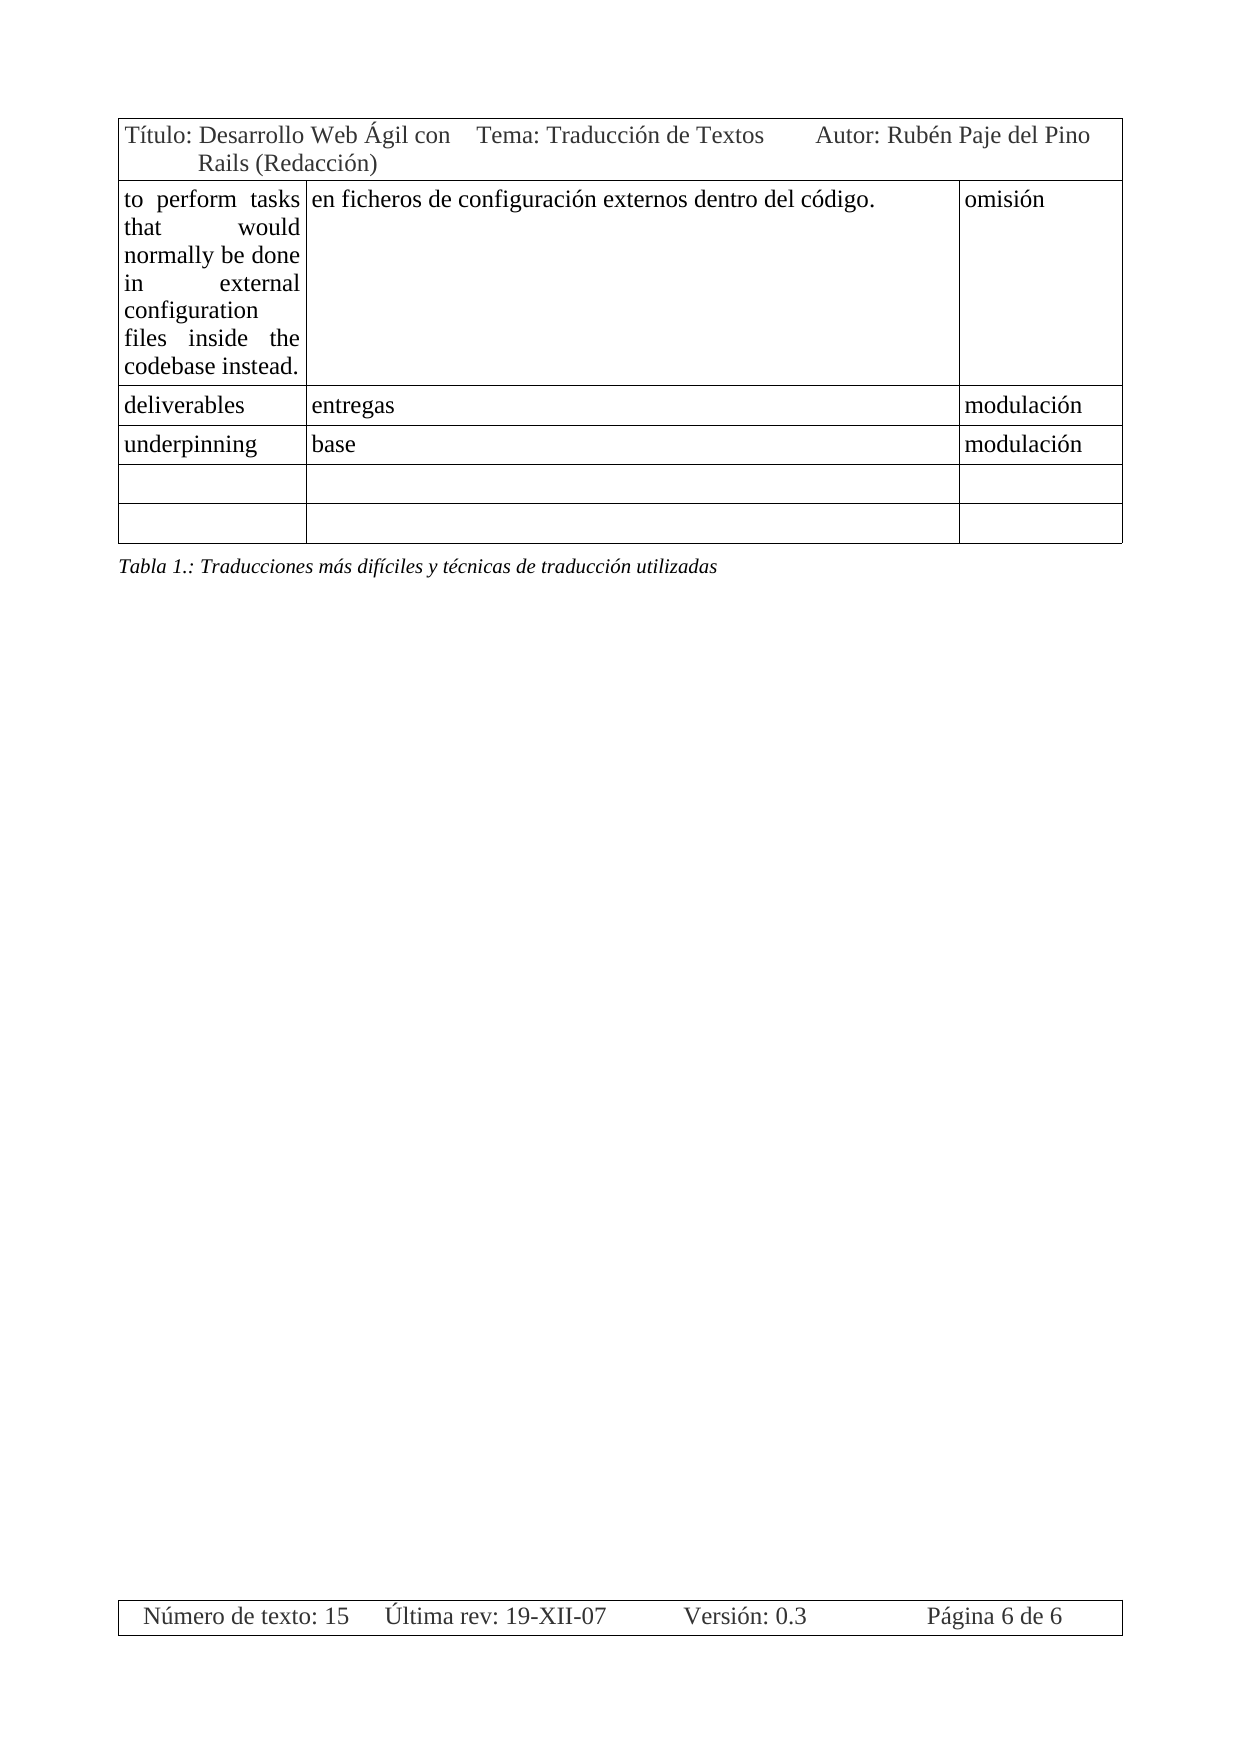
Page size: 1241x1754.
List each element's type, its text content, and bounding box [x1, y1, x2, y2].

table_cell entregas [307, 386, 959, 424]
table_cell modulación [960, 386, 1122, 424]
table_cell modulación [960, 426, 1122, 464]
table_cell [119, 504, 306, 542]
table_cell [960, 504, 1122, 542]
text Tabla 1.: Traducciones más difíciles y técnicas de traducción utilizadas [118, 555, 1122, 578]
table_cell base [307, 426, 959, 464]
table_cell deliverables [119, 386, 306, 424]
table_cell [119, 465, 306, 503]
table_cell [307, 465, 959, 503]
table_cell [960, 465, 1122, 503]
table_cell omisión [960, 181, 1122, 385]
table_cell to perform tasks that would normally be done in external configuration files inside the codebase instead. [119, 181, 306, 385]
table_cell underpinning [119, 426, 306, 464]
table_cell en ficheros de configuración externos dentro del código. [307, 181, 959, 385]
table_cell [307, 504, 959, 542]
